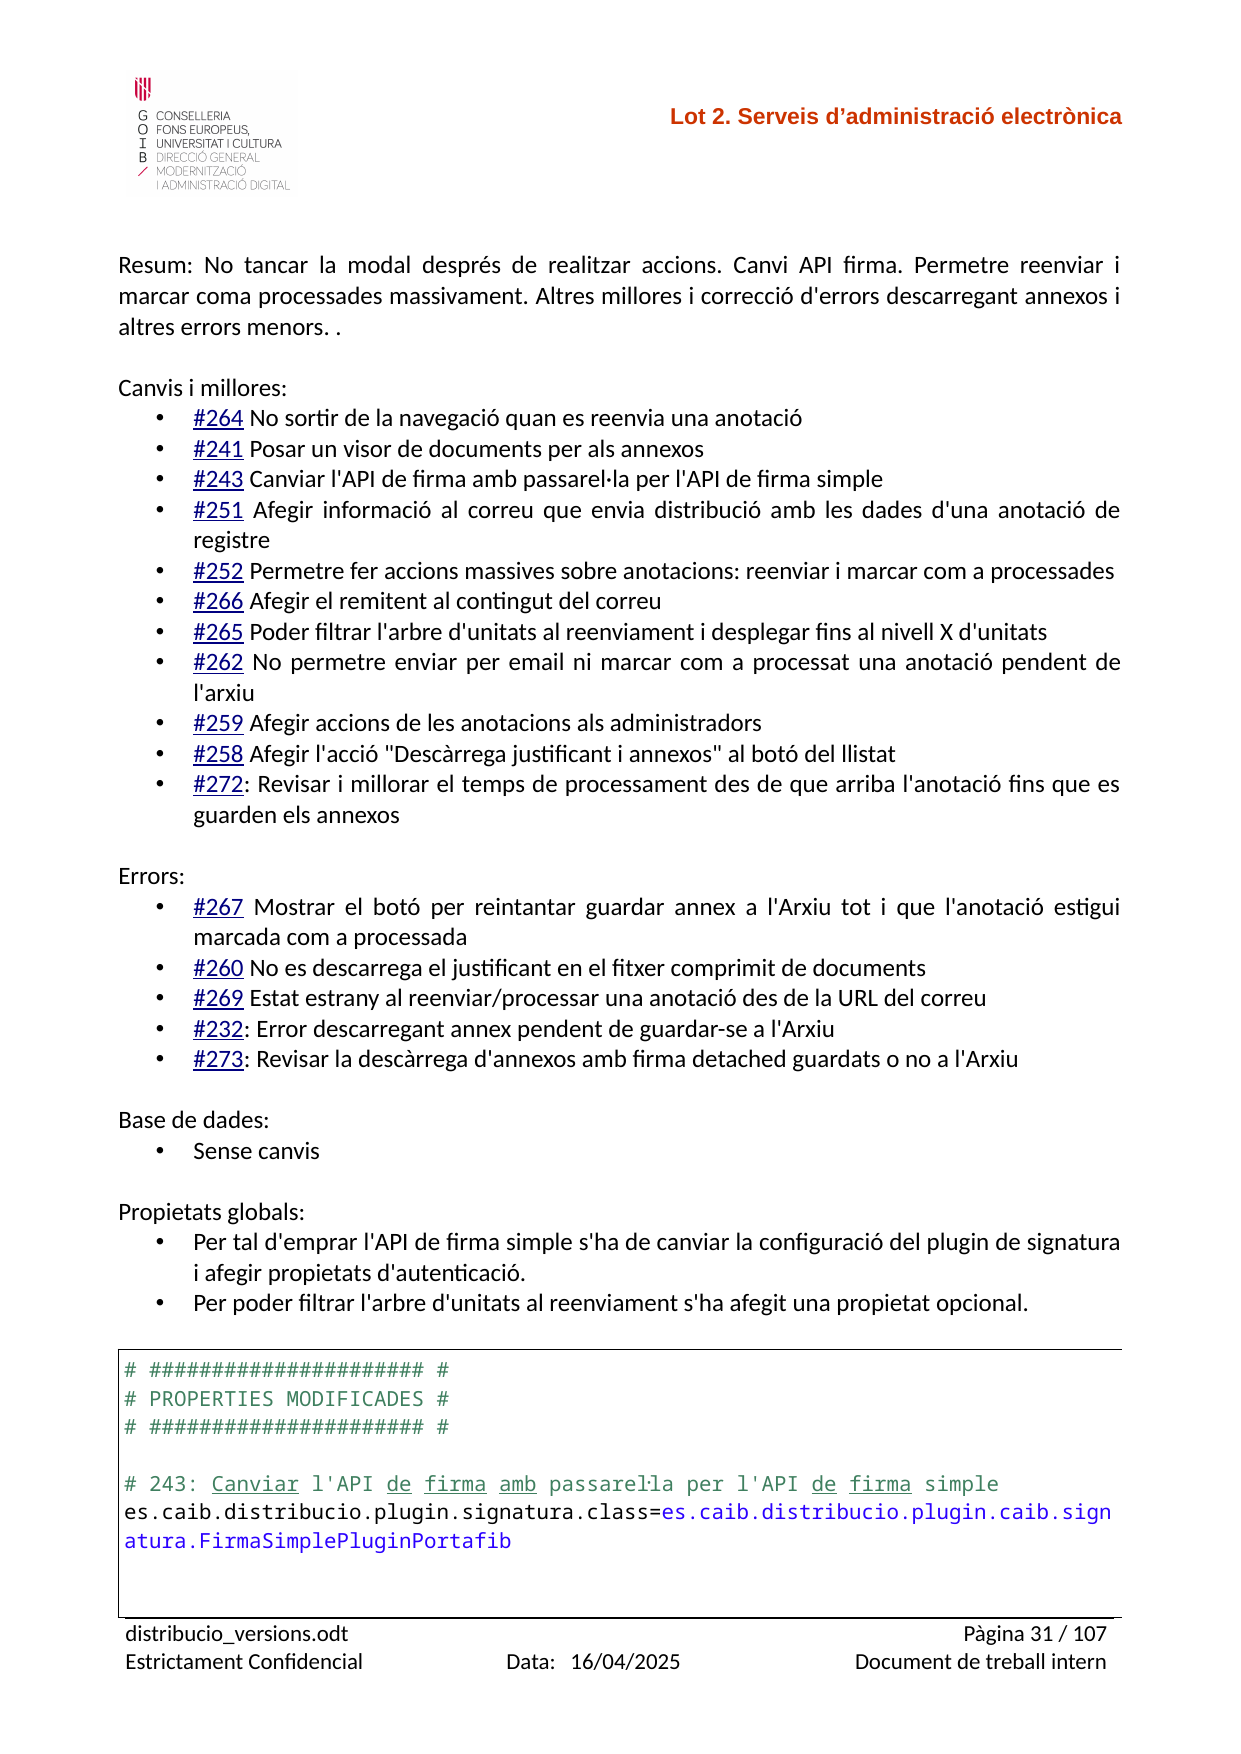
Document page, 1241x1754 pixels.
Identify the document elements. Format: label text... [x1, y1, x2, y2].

text Resum: No tancar la modal després de realitzar accions. Canvi API firma. Permetre reenviar i marcar coma processades massivament. Altres millores i correcció d'errors descarregant annexos i altres errors menors. . [118, 250, 1122, 341]
text Errors: [118, 860, 1122, 891]
list #269 Estat estrany al reenviar/processar una anotació des de la URL del correu [156, 982, 1122, 1013]
list #232: Error descarregant annex pendent de guardar-se a l'Arxiu [156, 1013, 1122, 1043]
picture [126, 70, 299, 197]
text Base de dades: [118, 1104, 1122, 1135]
table_header # ###################### # # PROPERTIES MODIFICADES # # ###################### # # 243: Canviar l'API de firma amb passarel·la per l'API de firma simple es.caib.distribucio.plugin.signatura.class=es.caib.distribucio.plugin.caib.signatura.FirmaSimplePluginPortafib [119, 1350, 1122, 1617]
list #251 Afegir informació al correu que envia distribució amb les dades d'una anotació de registre [156, 494, 1122, 555]
list #243 Canviar l'API de firma amb passarel·la per l'API de firma simple [156, 463, 1122, 494]
list #266 Afegir el remitent al contingut del correu [156, 585, 1122, 616]
list #272: Revisar i millorar el temps de processament des de que arriba l'anotació fins que es guarden els annexos [156, 768, 1122, 829]
text Canvis i millores: [118, 372, 1122, 402]
list #273: Revisar la descàrrega d'annexos amb firma detached guardats o no a l'Arxiu [156, 1043, 1122, 1074]
list #258 Afegir l'acció "Descàrrega justificant i annexos" al botó del llistat [156, 738, 1122, 768]
text Propietats globals: [118, 1196, 1122, 1226]
list #241 Posar un visor de documents per als annexos [156, 433, 1122, 463]
list #264 No sortir de la navegació quan es reenvia una anotació [156, 402, 1122, 433]
list #252 Permetre fer accions massives sobre anotacions: reenviar i marcar com a processades [156, 555, 1122, 585]
list #262 No permetre enviar per email ni marcar com a processat una anotació pendent de l'arxiu [156, 646, 1122, 707]
list Per poder filtrar l'arbre d'unitats al reenviament s'ha afegit una propietat opcional. [156, 1287, 1122, 1318]
list #259 Afegir accions de les anotacions als administradors [156, 707, 1122, 738]
list #265 Poder filtrar l'arbre d'unitats al reenviament i desplegar fins al nivell X d'unitats [156, 616, 1122, 646]
list Per tal d'emprar l'API de firma simple s'ha de canviar la configuració del plugin de signatura i afegir propietats d'autenticació. [156, 1226, 1122, 1287]
list Sense canvis [156, 1135, 1122, 1165]
list #260 No es descarrega el justificant en el fitxer comprimit de documents [156, 952, 1122, 982]
list #267 Mostrar el botó per reintantar guardar annex a l'Arxiu tot i que l'anotació estigui marcada com a processada [156, 891, 1122, 952]
